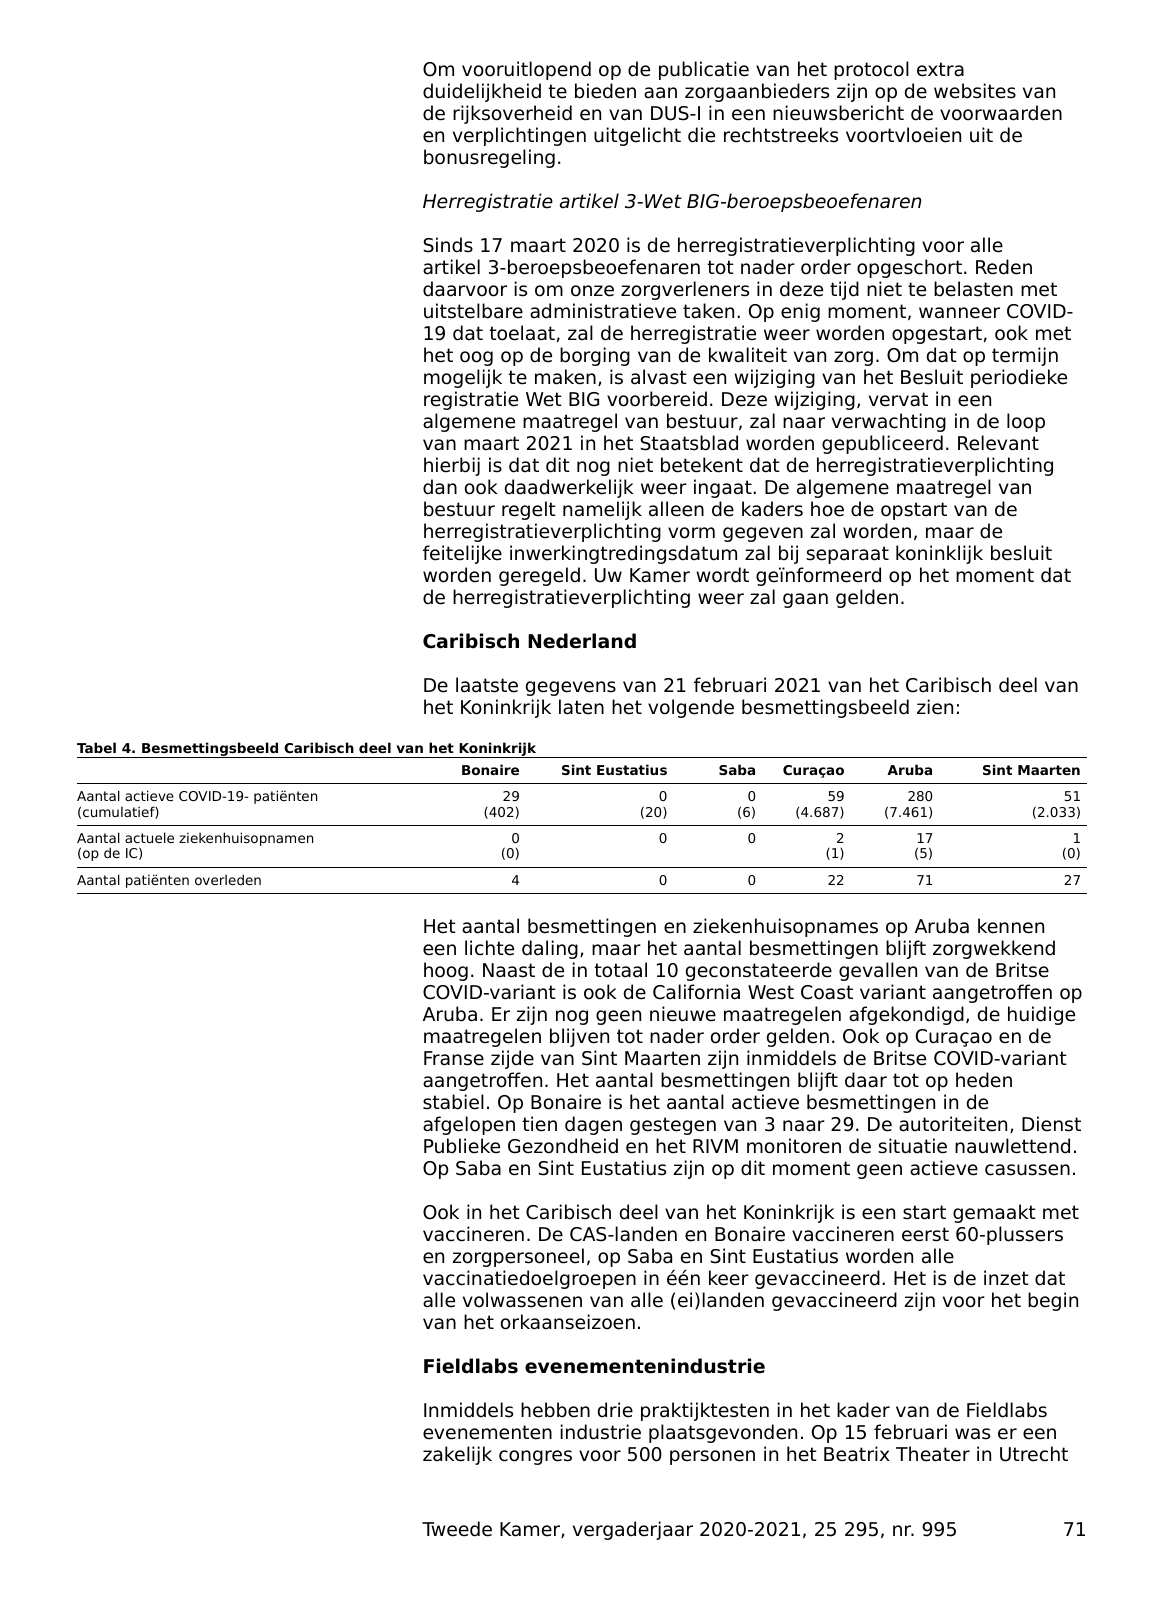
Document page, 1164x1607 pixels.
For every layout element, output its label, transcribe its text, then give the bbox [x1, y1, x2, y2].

table_cell Aantal actuele ziekenhuisopnamen (op de IC) [77, 826, 437, 867]
table_cell Aruba [850, 758, 939, 783]
text Om vooruitlopend op de publicatie van het protocol extra duidelijkheid te bieden aan zorgaanbieders zijn op de websites van de rijksoverheid en van DUS-I in een nieuwsbericht de voorwaarden en verplichtingen uitgelicht die rechtstreeks voortvloeien uit de bonusregeling. [422, 59, 1087, 169]
table_header Tabel 4. Besmettingsbeeld Caribisch deel van het Koninkrijk [77, 741, 1087, 757]
table_cell 0 (20) [526, 784, 673, 825]
table_cell Bonaire [437, 758, 526, 783]
table_cell 0 (6) [673, 784, 762, 825]
table_cell Sint Eustatius [526, 758, 673, 783]
subtitle Caribisch Nederland [422, 631, 1087, 653]
text Sinds 17 maart 2020 is de herregistratieverplichting voor alle artikel 3-beroepsbeoefenaren tot nader order opgeschort. Reden daarvoor is om onze zorgverleners in deze tijd niet te belasten met uitstelbare administratieve taken. Op enig moment, wanneer COVID-19 dat toelaat, zal de herregistratie weer worden opgestart, ook met het oog op de borging van de kwaliteit van zorg. Om dat op termijn mogelijk te maken, is alvast een wijziging van het Besluit periodieke registratie Wet BIG voorbereid. Deze wijziging, vervat in een algemene maatregel van bestuur, zal naar verwachting in de loop van maart 2021 in het Staatsblad worden gepubliceerd. Relevant hierbij is dat dit nog niet betekent dat de herregistratieverplichting dan ook daadwerkelijk weer ingaat. De algemene maatregel van bestuur regelt namelijk alleen de kaders hoe de opstart van de herregistratieverplichting vorm gegeven zal worden, maar de feitelijke inwerkingtredingsdatum zal bij separaat koninklijk besluit worden geregeld. Uw Kamer wordt geïnformeerd op het moment dat de herregistratieverplichting weer zal gaan gelden. [422, 235, 1087, 609]
text De laatste gegevens van 21 februari 2021 van het Caribisch deel van het Koninkrijk laten het volgende besmettingsbeeld zien: [422, 675, 1087, 719]
table_cell 27 [939, 868, 1087, 893]
table_cell 0 [673, 868, 762, 893]
table_cell 4 [437, 868, 526, 893]
table_cell 71 [850, 868, 939, 893]
table_cell 51 (2.033) [939, 784, 1087, 825]
table_cell 22 [762, 868, 850, 893]
subtitle Herregistratie artikel 3-Wet BIG-beroepsbeoefenaren [422, 191, 1087, 213]
table_cell 29 (402) [437, 784, 526, 825]
table_cell 1 (0) [939, 826, 1087, 867]
table_cell 0 [526, 868, 673, 893]
text Inmiddels hebben drie praktijktesten in het kader van de Fieldlabs evenementen industrie plaatsgevonden. Op 15 februari was er een zakelijk congres voor 500 personen in het Beatrix Theater in Utrecht [422, 1400, 1087, 1466]
subtitle Fieldlabs evenementenindustrie [422, 1356, 1087, 1378]
table_cell Curaçao [762, 758, 850, 783]
table_cell 2 (1) [762, 826, 850, 867]
table_cell Aantal patiënten overleden [77, 868, 437, 893]
table_cell 0 (0) [437, 826, 526, 867]
table_cell 0 [526, 826, 673, 867]
table_cell Saba [673, 758, 762, 783]
text Ook in het Caribisch deel van het Koninkrijk is een start gemaakt met vaccineren. De CAS-landen en Bonaire vaccineren eerst 60-plussers en zorgpersoneel, op Saba en Sint Eustatius worden alle vaccinatiedoelgroepen in één keer gevaccineerd. Het is de inzet dat alle volwassenen van alle (ei)landen gevaccineerd zijn voor het begin van het orkaanseizoen. [422, 1202, 1087, 1334]
table_cell 59 (4.687) [762, 784, 850, 825]
table_cell Sint Maarten [939, 758, 1087, 783]
table_cell 0 [673, 826, 762, 867]
table_cell Aantal actieve COVID-19- patiënten (cumulatief) [77, 784, 437, 825]
table_cell 280 (7.461) [850, 784, 939, 825]
table_cell [77, 758, 437, 783]
text Het aantal besmettingen en ziekenhuisopnames op Aruba kennen een lichte daling, maar het aantal besmettingen blijft zorgwekkend hoog. Naast de in totaal 10 geconstateerde gevallen van de Britse COVID-variant is ook de California West Coast variant aangetroffen op Aruba. Er zijn nog geen nieuwe maatregelen afgekondigd, de huidige maatregelen blijven tot nader order gelden. Ook op Curaçao en de Franse zijde van Sint Maarten zijn inmiddels de Britse COVID-variant aangetroffen. Het aantal besmettingen blijft daar tot op heden stabiel. Op Bonaire is het aantal actieve besmettingen in de afgelopen tien dagen gestegen van 3 naar 29. De autoriteiten, Dienst Publieke Gezondheid en het RIVM monitoren de situatie nauwlettend. Op Saba en Sint Eustatius zijn op dit moment geen actieve casussen. [422, 916, 1087, 1180]
table_cell 17 (5) [850, 826, 939, 867]
